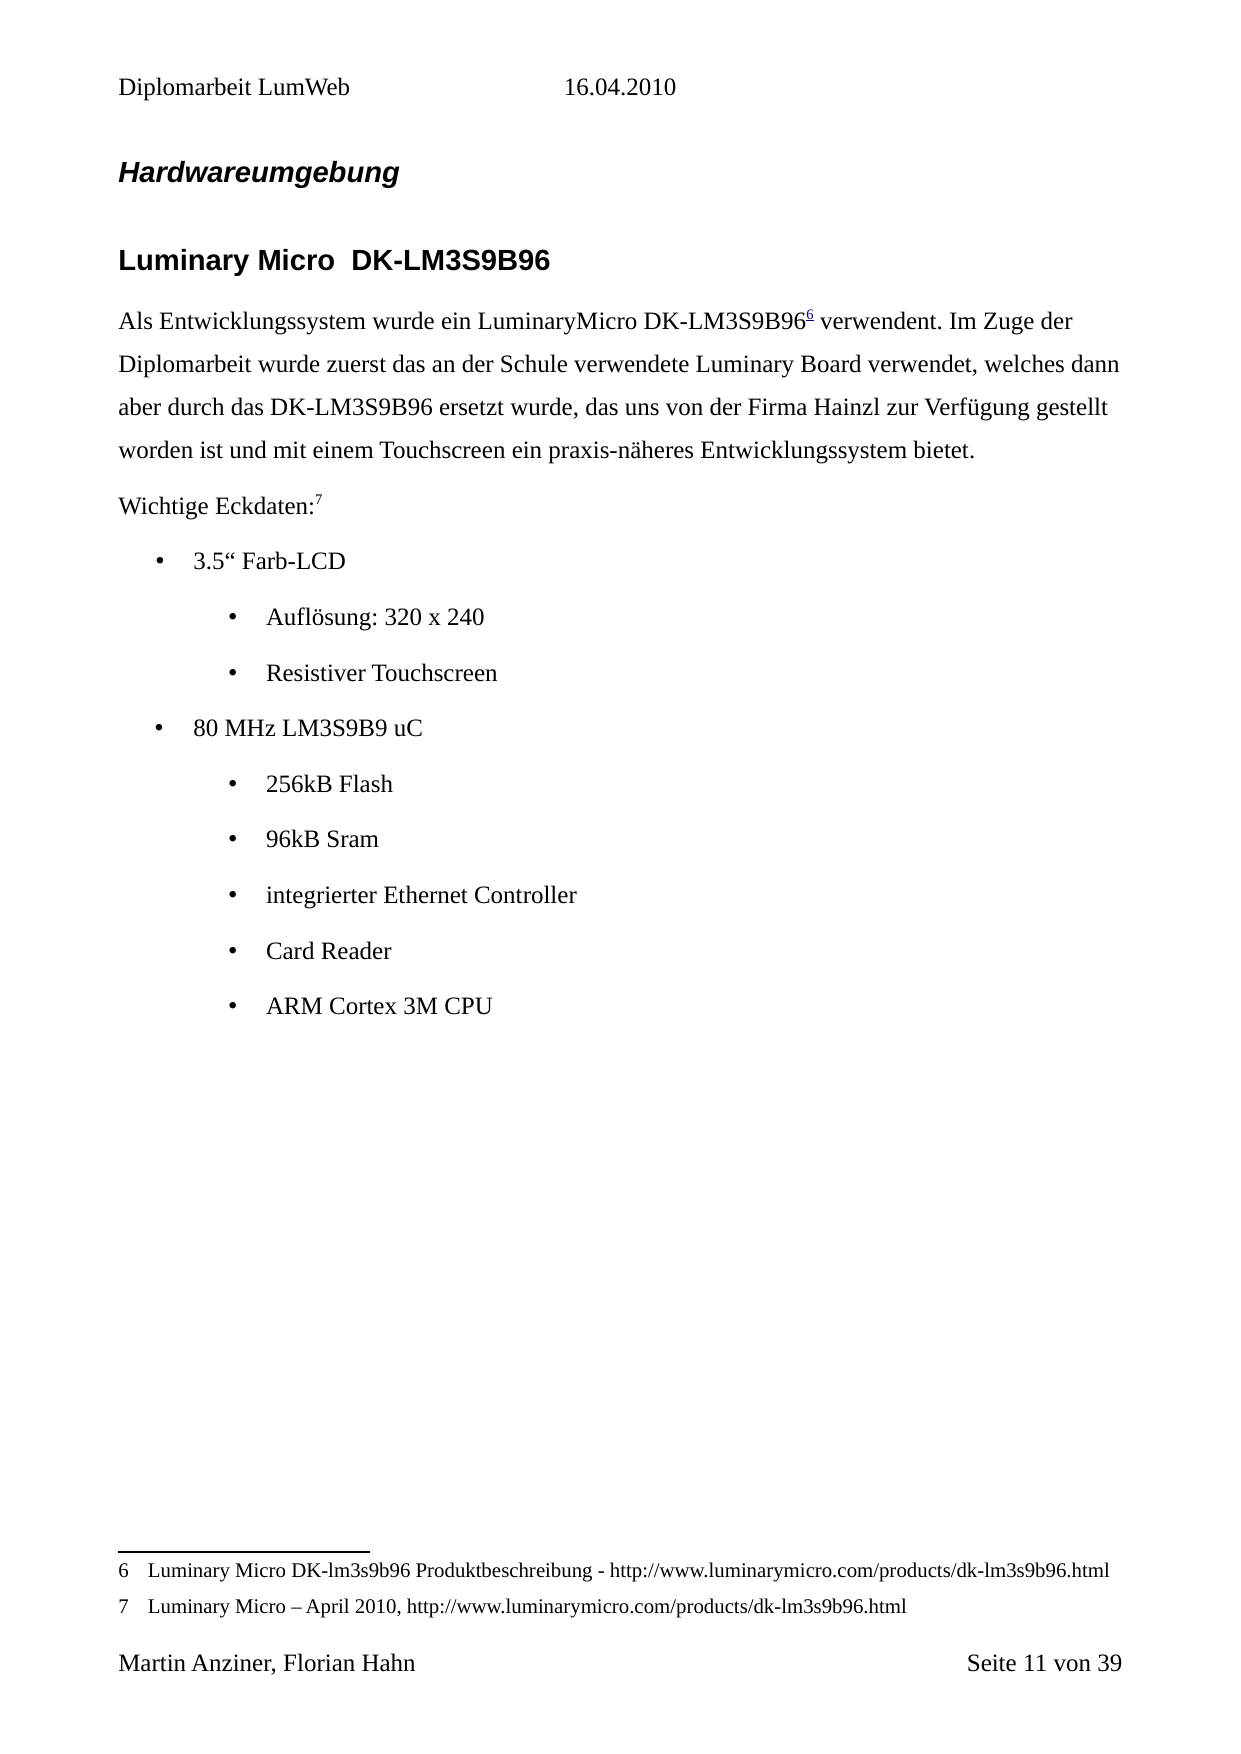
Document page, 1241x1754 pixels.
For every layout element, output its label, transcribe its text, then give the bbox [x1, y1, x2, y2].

list Resistiver Touchscreen [228, 658, 1122, 686]
text Als Entwicklungssystem wurde ein LuminaryMicro DK-LM3S9B96 verwendent. Im Zuge der Diplomarbeit wurde zuerst das an der Schule verwendete Luminary Board verwendet, welches dann aber durch das DK-LM3S9B96 ersetzt wurde, das uns von der Firma Hainzl zur Verfügung gestellt worden ist und mit einem Touchscreen ein praxis-näheres Entwicklungssystem bietet. [118, 306, 1122, 464]
text Luminary Micro – April 2010, http://www.luminarymicro.com/products/dk-lm3s9b96.html [118, 1594, 1122, 1618]
subtitle Luminary Micro DK-LM3S9B96 [118, 243, 1122, 276]
list ARM Cortex 3M CPU [228, 991, 1122, 1020]
list 256kB Flash [228, 769, 1122, 798]
list Auflösung: 320 x 240 [228, 602, 1122, 631]
list integrierter Ethernet Controller [228, 880, 1122, 909]
list 80 MHz LM3S9B9 uC [154, 713, 1122, 742]
list Card Reader [228, 936, 1122, 964]
text Luminary Micro DK-lm3s9b96 Produktbeschreibung - http://www.luminarymicro.com/products/dk-lm3s9b96.html [118, 1558, 1122, 1582]
list 96kB Sram [228, 824, 1122, 853]
text Wichtige Eckdaten: [118, 491, 1122, 519]
subtitle Hardwareumgebung [118, 155, 1122, 189]
list 3.5“ Farb-LCD [156, 546, 1122, 575]
